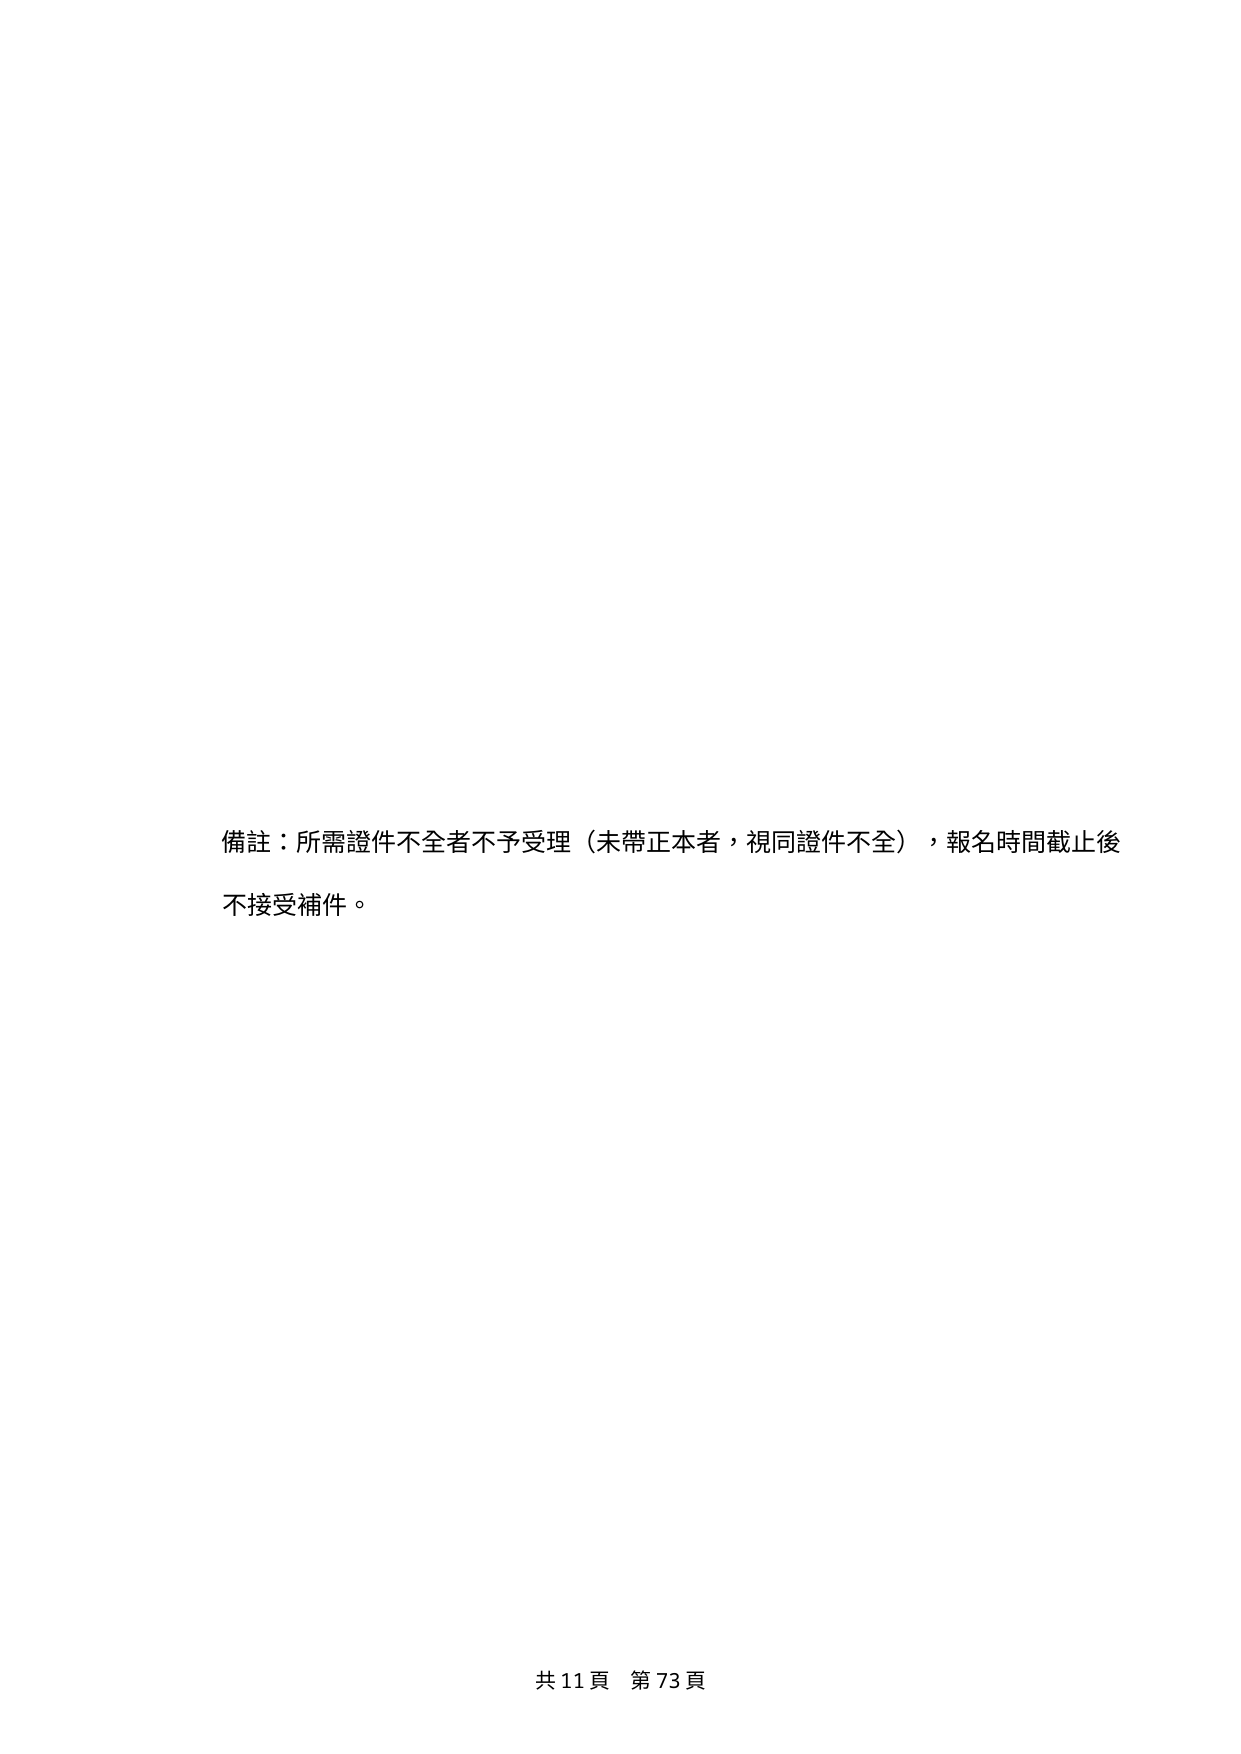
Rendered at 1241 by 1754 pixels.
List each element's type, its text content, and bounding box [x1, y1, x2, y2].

text 備註：所需證件不全者不予受理（未帶正本者，視同證件不全），報名時間截止後不接受補件。 [222, 799, 1122, 924]
